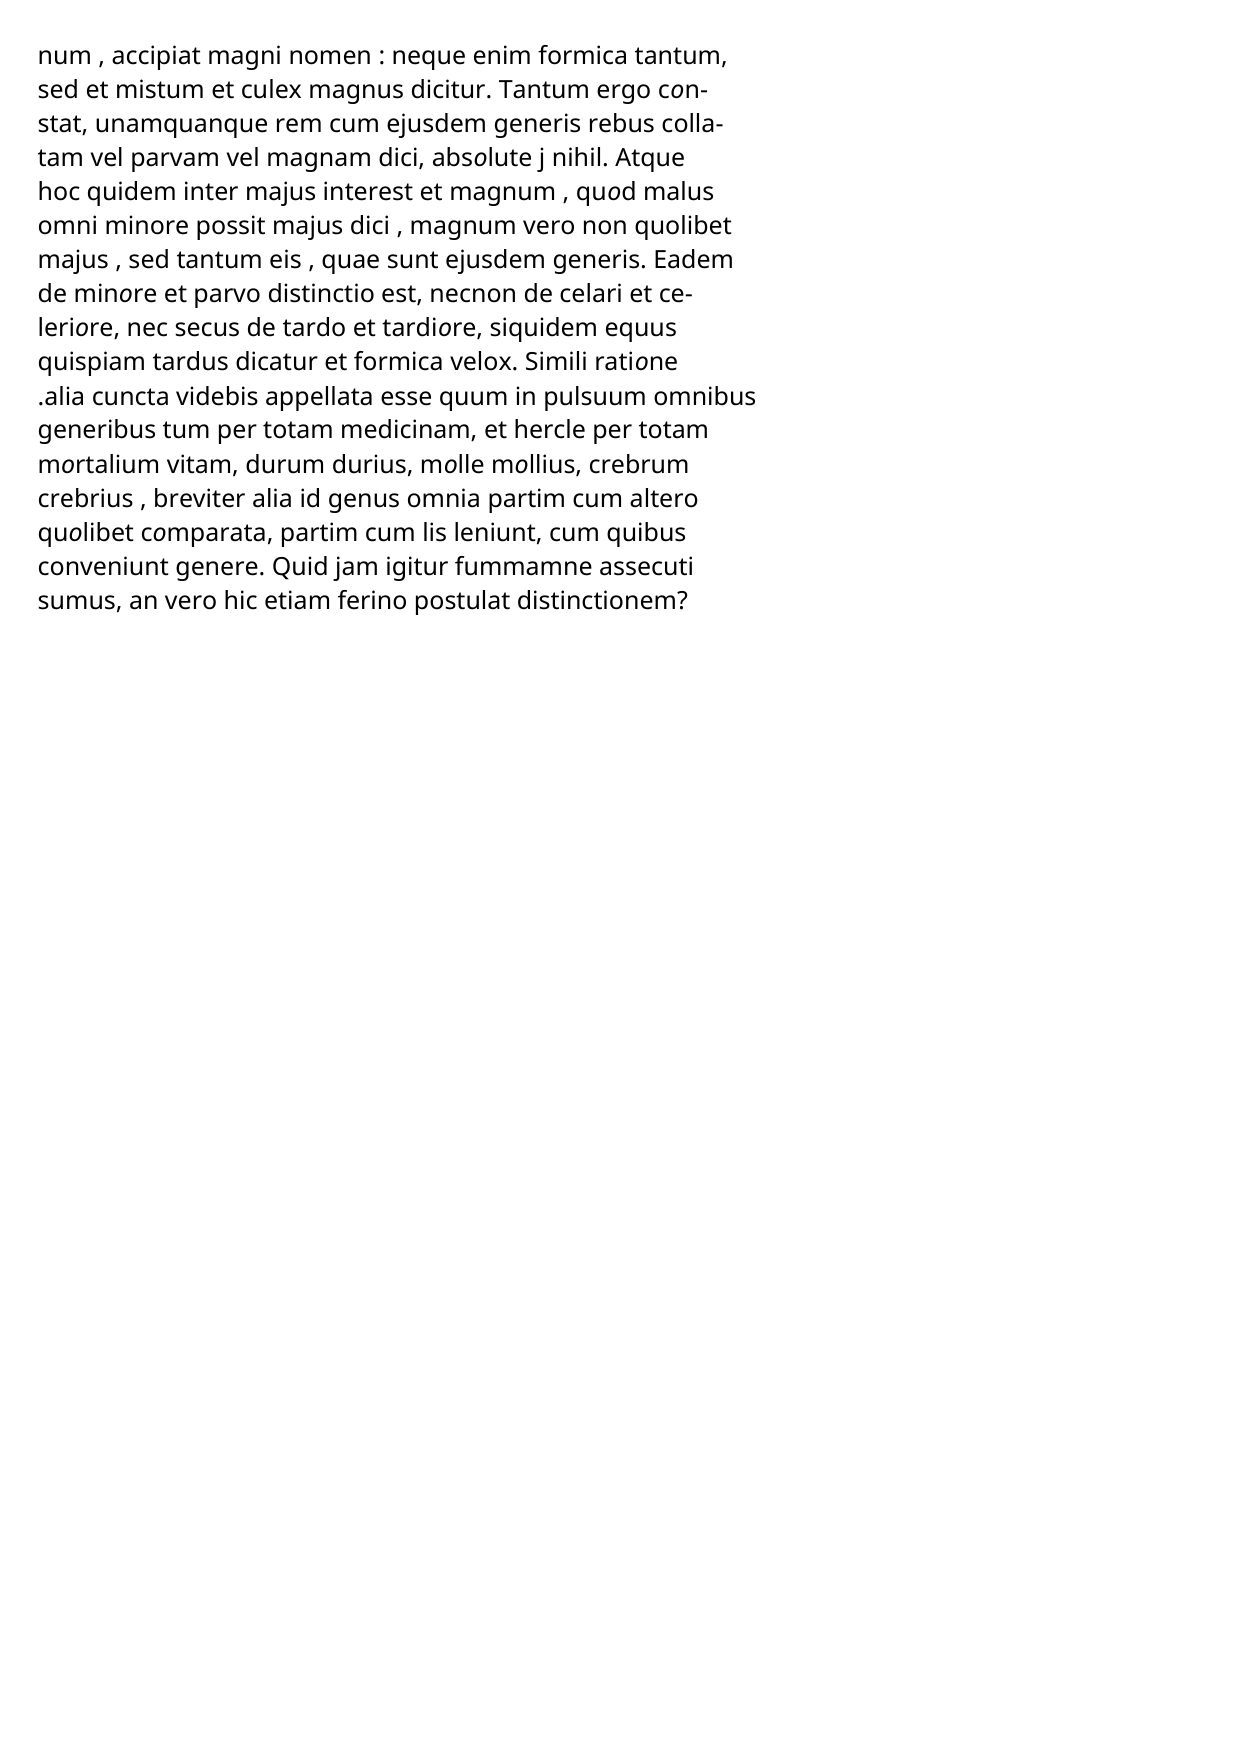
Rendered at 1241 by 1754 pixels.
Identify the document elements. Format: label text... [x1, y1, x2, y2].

text num , accipiat magni nomen : neque enim formica tantum, sed et mistum et culex magnus dicitur. Tantum ergo con- stat, unamquanque rem cum ejusdem generis rebus colla- tam vel parvam vel magnam dici, absolute j nihil. Atque hoc quidem inter majus interest et magnum , quod malus omni minore possit majus dici , magnum vero non quolibet majus , sed tantum eis , quae sunt ejusdem generis. Eadem de minore et parvo distinctio est, necnon de celari et ce- leriore, nec secus de tardo et tardiore, siquidem equus quispiam tardus dicatur et formica velox. Simili ratione .alia cuncta videbis appellata esse quum in pulsuum omnibus generibus tum per totam medicinam, et hercle per totam mortalium vitam, durum durius, molle mollius, crebrum crebrius , breviter alia id genus omnia partim cum altero quolibet comparata, partim cum lis leniunt, cum quibus conveniunt genere. Quid jam igitur fummamne assecuti sumus, an vero hic etiam ferino postulat distinctionem? [37, 37, 1203, 617]
